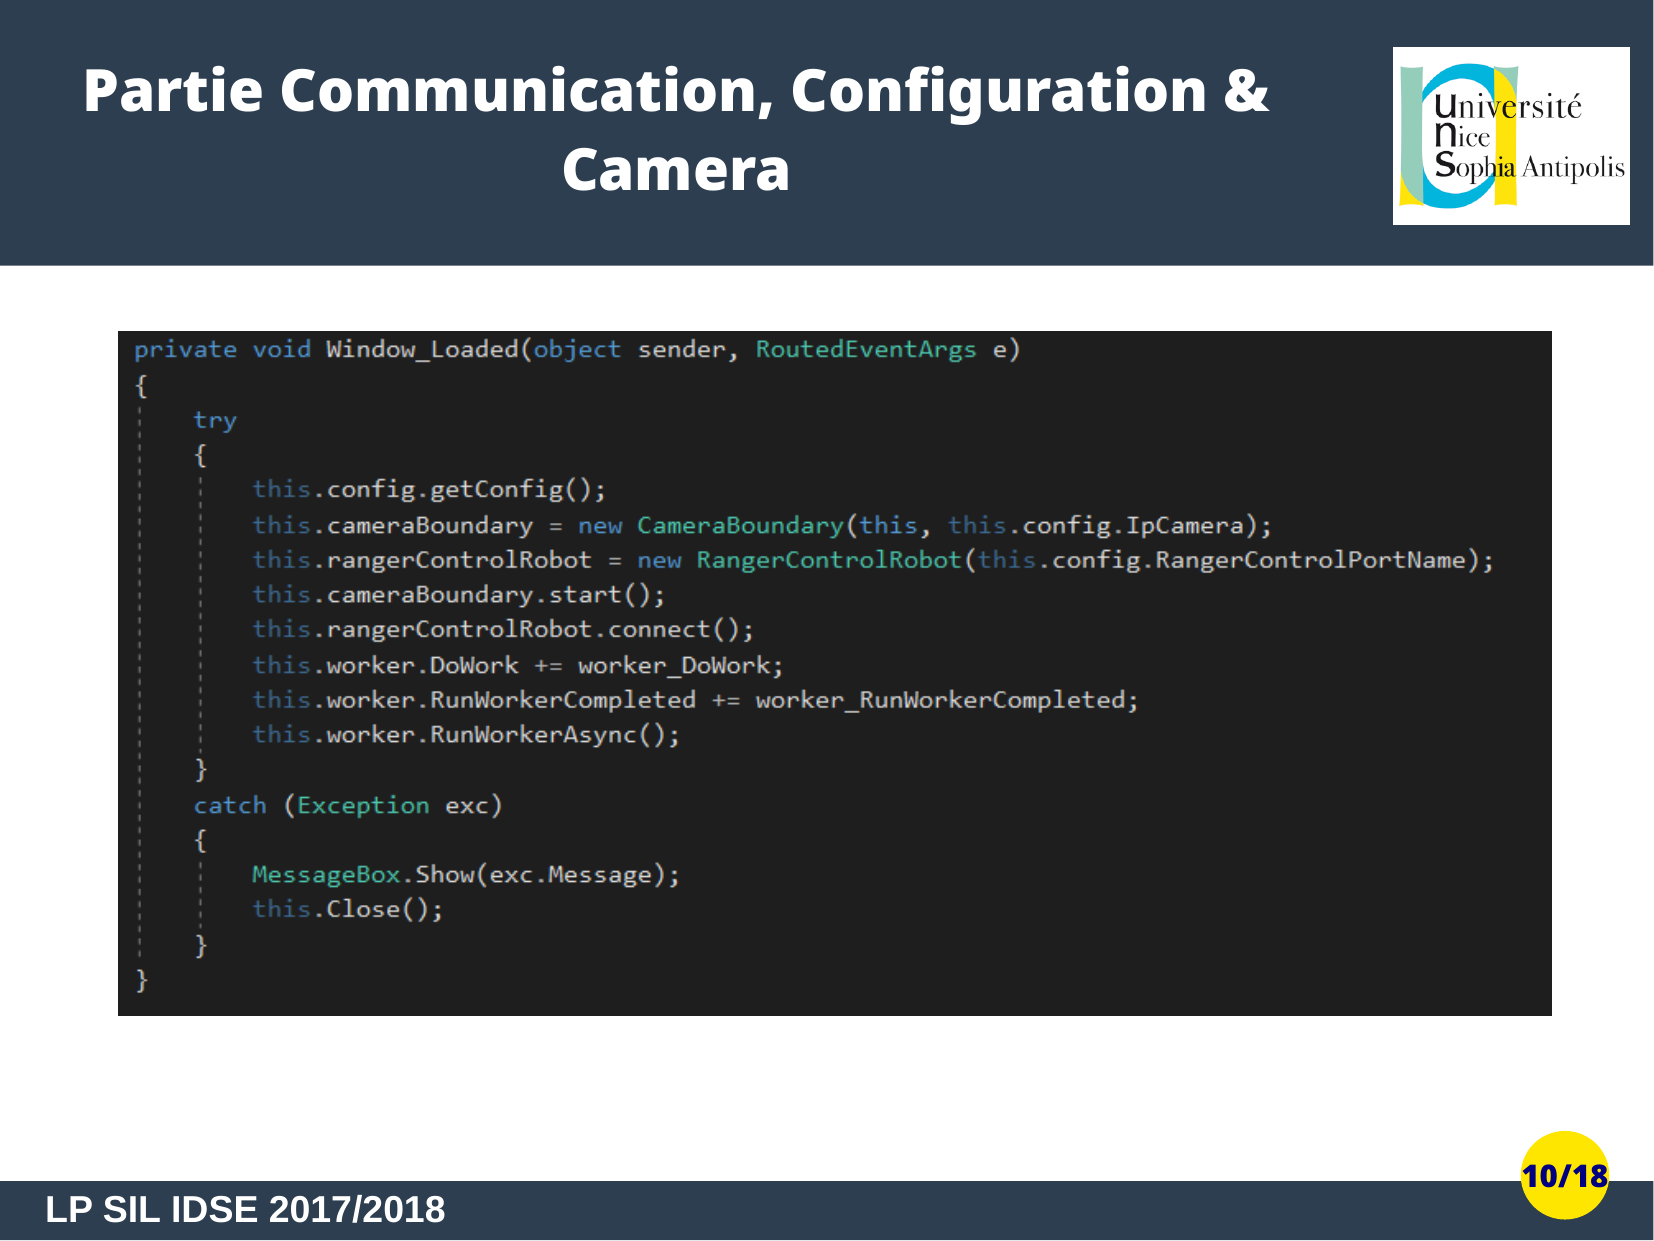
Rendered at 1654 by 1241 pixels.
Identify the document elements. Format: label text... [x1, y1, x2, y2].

picture [1393, 47, 1630, 225]
picture [118, 331, 1552, 1016]
title Partie Communication, Configuration & Camera [82, 49, 1430, 172]
